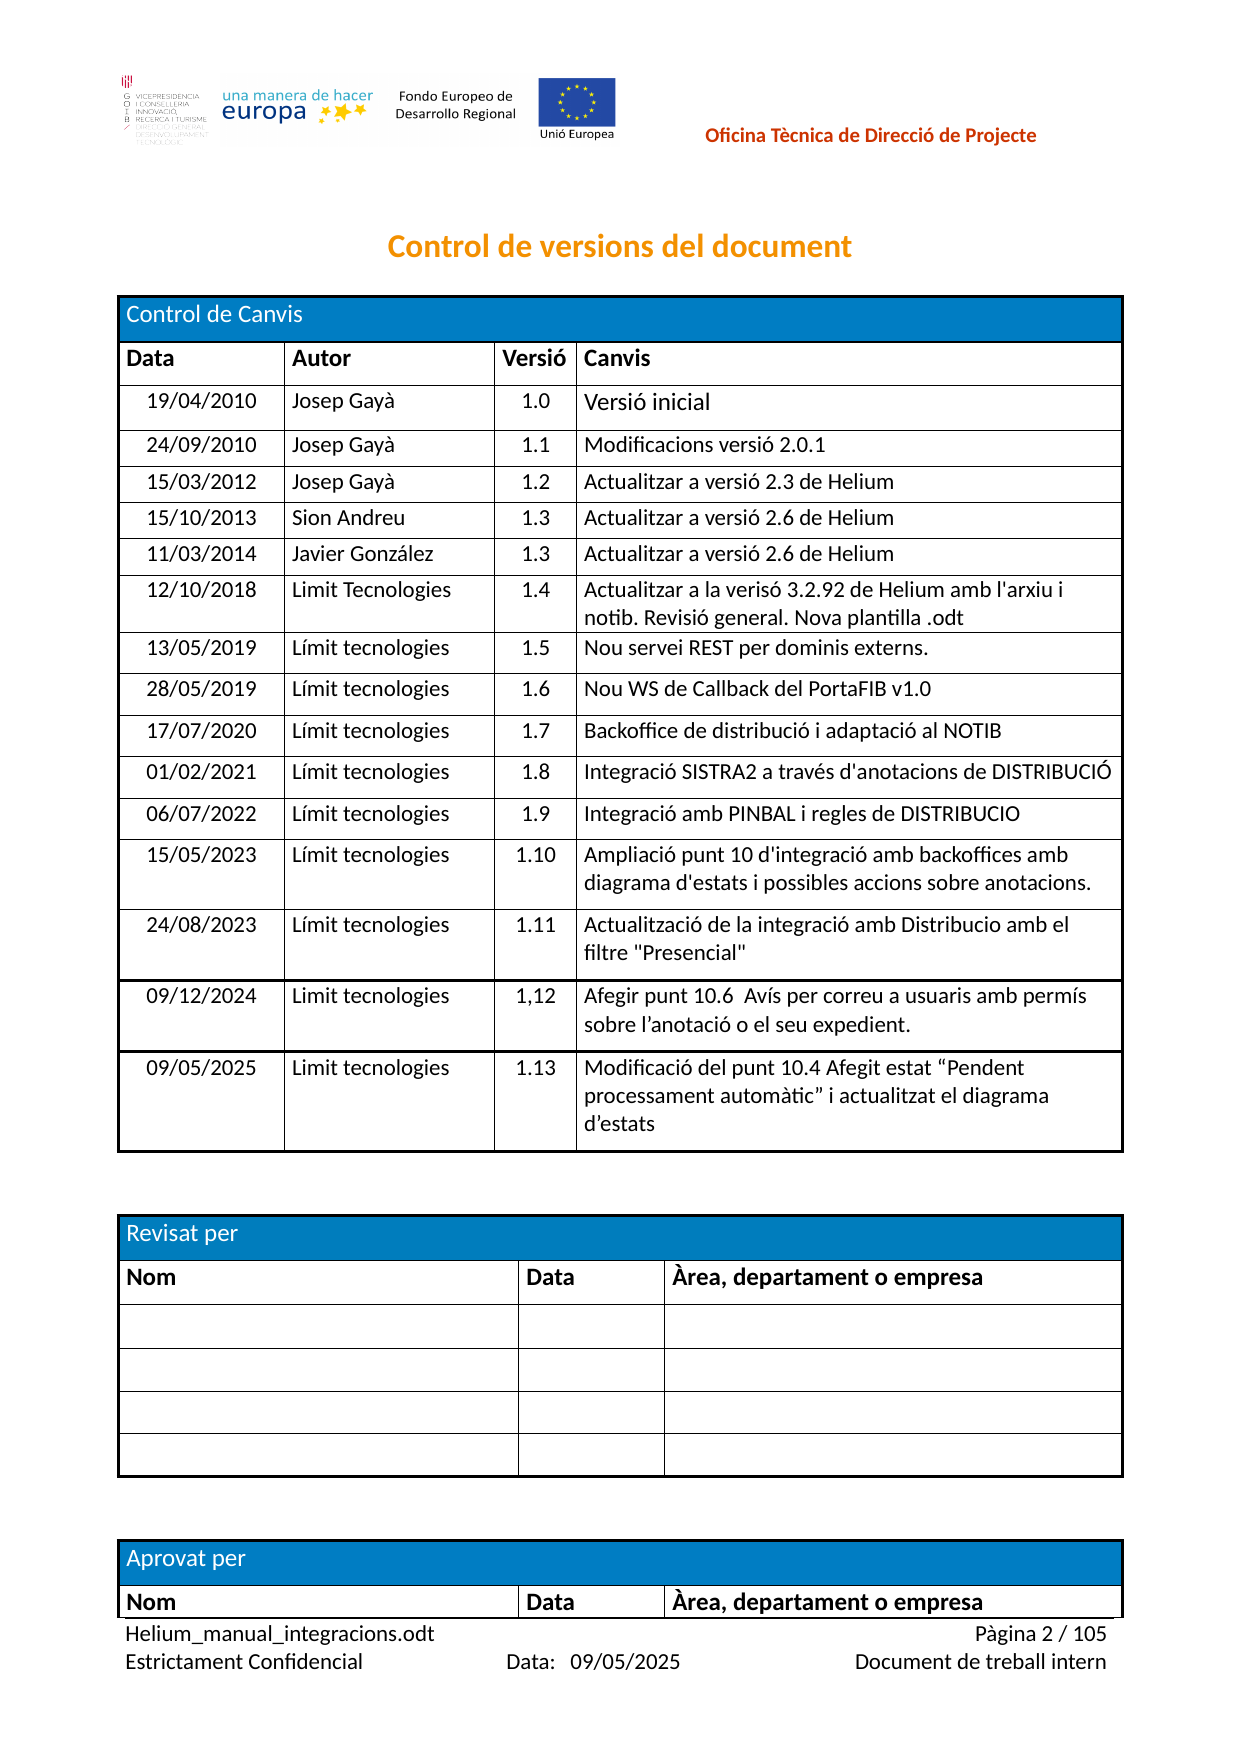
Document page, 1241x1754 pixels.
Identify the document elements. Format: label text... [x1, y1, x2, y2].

table_cell Sion Andreu [285, 503, 494, 538]
table_cell Josep Gayà [285, 467, 494, 502]
table_cell [120, 1392, 518, 1433]
table_cell 1.0 [495, 386, 576, 429]
table_cell Backoffice de distribució i adaptació al NOTIB [577, 716, 1121, 756]
table_cell 15/05/2023 [120, 840, 284, 909]
picture [219, 73, 621, 147]
table_cell 1.1 [495, 431, 576, 466]
table_cell [519, 1392, 664, 1433]
table_cell 19/04/2010 [120, 386, 284, 429]
table_cell 1.6 [495, 674, 576, 715]
table_cell [665, 1349, 1121, 1391]
table_cell 17/07/2020 [120, 716, 284, 756]
table_cell 24/08/2023 [120, 910, 284, 978]
table_cell Data [519, 1586, 664, 1617]
picture [118, 73, 213, 147]
table_cell Limit tecnologies [285, 1053, 494, 1150]
table_cell Javier González [285, 539, 494, 574]
table_cell 1.13 [495, 1053, 576, 1150]
table_cell 1.2 [495, 467, 576, 502]
table_cell 1.11 [495, 910, 576, 978]
table_cell 1.5 [495, 633, 576, 673]
table_cell Actualitzar a versió 2.3 de Helium [577, 467, 1121, 502]
table_cell 1.3 [495, 503, 576, 538]
table_cell Limit tecnologies [285, 982, 494, 1050]
table_cell [120, 1305, 518, 1348]
table_cell 09/05/2025 [120, 1053, 284, 1150]
table_cell 11/03/2014 [120, 539, 284, 574]
table_cell Límit tecnologies [285, 674, 494, 715]
table_cell Límit tecnologies [285, 799, 494, 839]
table_cell [519, 1305, 664, 1348]
table_cell Nou servei REST per dominis externs. [577, 633, 1121, 673]
table_cell Actualització de la integració amb Distribucio amb el filtre "Presencial" [577, 910, 1121, 978]
table_cell Actualitzar a versió 2.6 de Helium [577, 539, 1121, 574]
table_cell Límit tecnologies [285, 633, 494, 673]
table_cell Data [519, 1261, 664, 1304]
table_cell 1.3 [495, 539, 576, 574]
table_cell Autor [285, 343, 494, 385]
table_cell Integració SISTRA2 a través d'anotacions de DISTRIBUCIÓ [577, 757, 1121, 798]
table_cell 1.8 [495, 757, 576, 798]
table_cell Afegir punt 10.6 Avís per correu a usuaris amb permís sobre l’anotació o el seu expedient. [577, 982, 1121, 1050]
table_cell [120, 1349, 518, 1391]
table_header Aprovat per [120, 1542, 1121, 1585]
table_cell [519, 1349, 664, 1391]
table_cell Modificació del punt 10.4 Afegit estat “Pendent processament automàtic” i actualitzat el diagrama d’estats [577, 1053, 1121, 1150]
table_cell 15/10/2013 [120, 503, 284, 538]
table_cell Limit Tecnologies [285, 576, 494, 632]
table_cell [665, 1392, 1121, 1433]
table_cell Ampliació punt 10 d'integració amb backoffices amb diagrama d'estats i possibles accions sobre anotacions. [577, 840, 1121, 909]
table_cell Versió inicial [577, 386, 1121, 429]
table_cell Límit tecnologies [285, 757, 494, 798]
table_cell Límit tecnologies [285, 910, 494, 978]
table_cell [665, 1305, 1121, 1348]
table_cell Actualitzar a versió 2.6 de Helium [577, 503, 1121, 538]
table_cell Data [120, 343, 284, 385]
table_cell [120, 1434, 518, 1475]
table_header Revisat per [120, 1217, 1121, 1260]
table_cell Josep Gayà [285, 431, 494, 466]
table_cell Integració amb PINBAL i regles de DISTRIBUCIO [577, 799, 1121, 839]
table_cell 1.7 [495, 716, 576, 756]
table_cell Nou WS de Callback del PortaFIB v1.0 [577, 674, 1121, 715]
table_cell Josep Gayà [285, 386, 494, 429]
table_header Control de Canvis [120, 298, 1121, 341]
table_cell [665, 1434, 1121, 1475]
table_cell Nom [120, 1261, 518, 1304]
table_cell Canvis [577, 343, 1121, 385]
table_cell 09/12/2024 [120, 982, 284, 1050]
table_cell 24/09/2010 [120, 431, 284, 466]
table_cell Nom [120, 1586, 518, 1617]
table_cell 15/03/2012 [120, 467, 284, 502]
table_cell 13/05/2019 [120, 633, 284, 673]
table_cell 1,12 [495, 982, 576, 1050]
table_cell 28/05/2019 [120, 674, 284, 715]
table_cell 1.9 [495, 799, 576, 839]
table_cell Àrea, departament o empresa [665, 1261, 1121, 1304]
table_cell Versió [495, 343, 576, 385]
table_cell Modificacions versió 2.0.1 [577, 431, 1121, 466]
table_cell 1.4 [495, 576, 576, 632]
subtitle Control de versions del document [118, 225, 1122, 266]
table_cell 06/07/2022 [120, 799, 284, 839]
table_cell Àrea, departament o empresa [665, 1586, 1121, 1617]
table_cell Límit tecnologies [285, 840, 494, 909]
table_cell [519, 1434, 664, 1475]
table_cell 01/02/2021 [120, 757, 284, 798]
table_cell Límit tecnologies [285, 716, 494, 756]
table_cell 12/10/2018 [120, 576, 284, 632]
table_cell 1.10 [495, 840, 576, 909]
table_cell Actualitzar a la verisó 3.2.92 de Helium amb l'arxiu i notib. Revisió general. Nova plantilla .odt [577, 576, 1121, 632]
